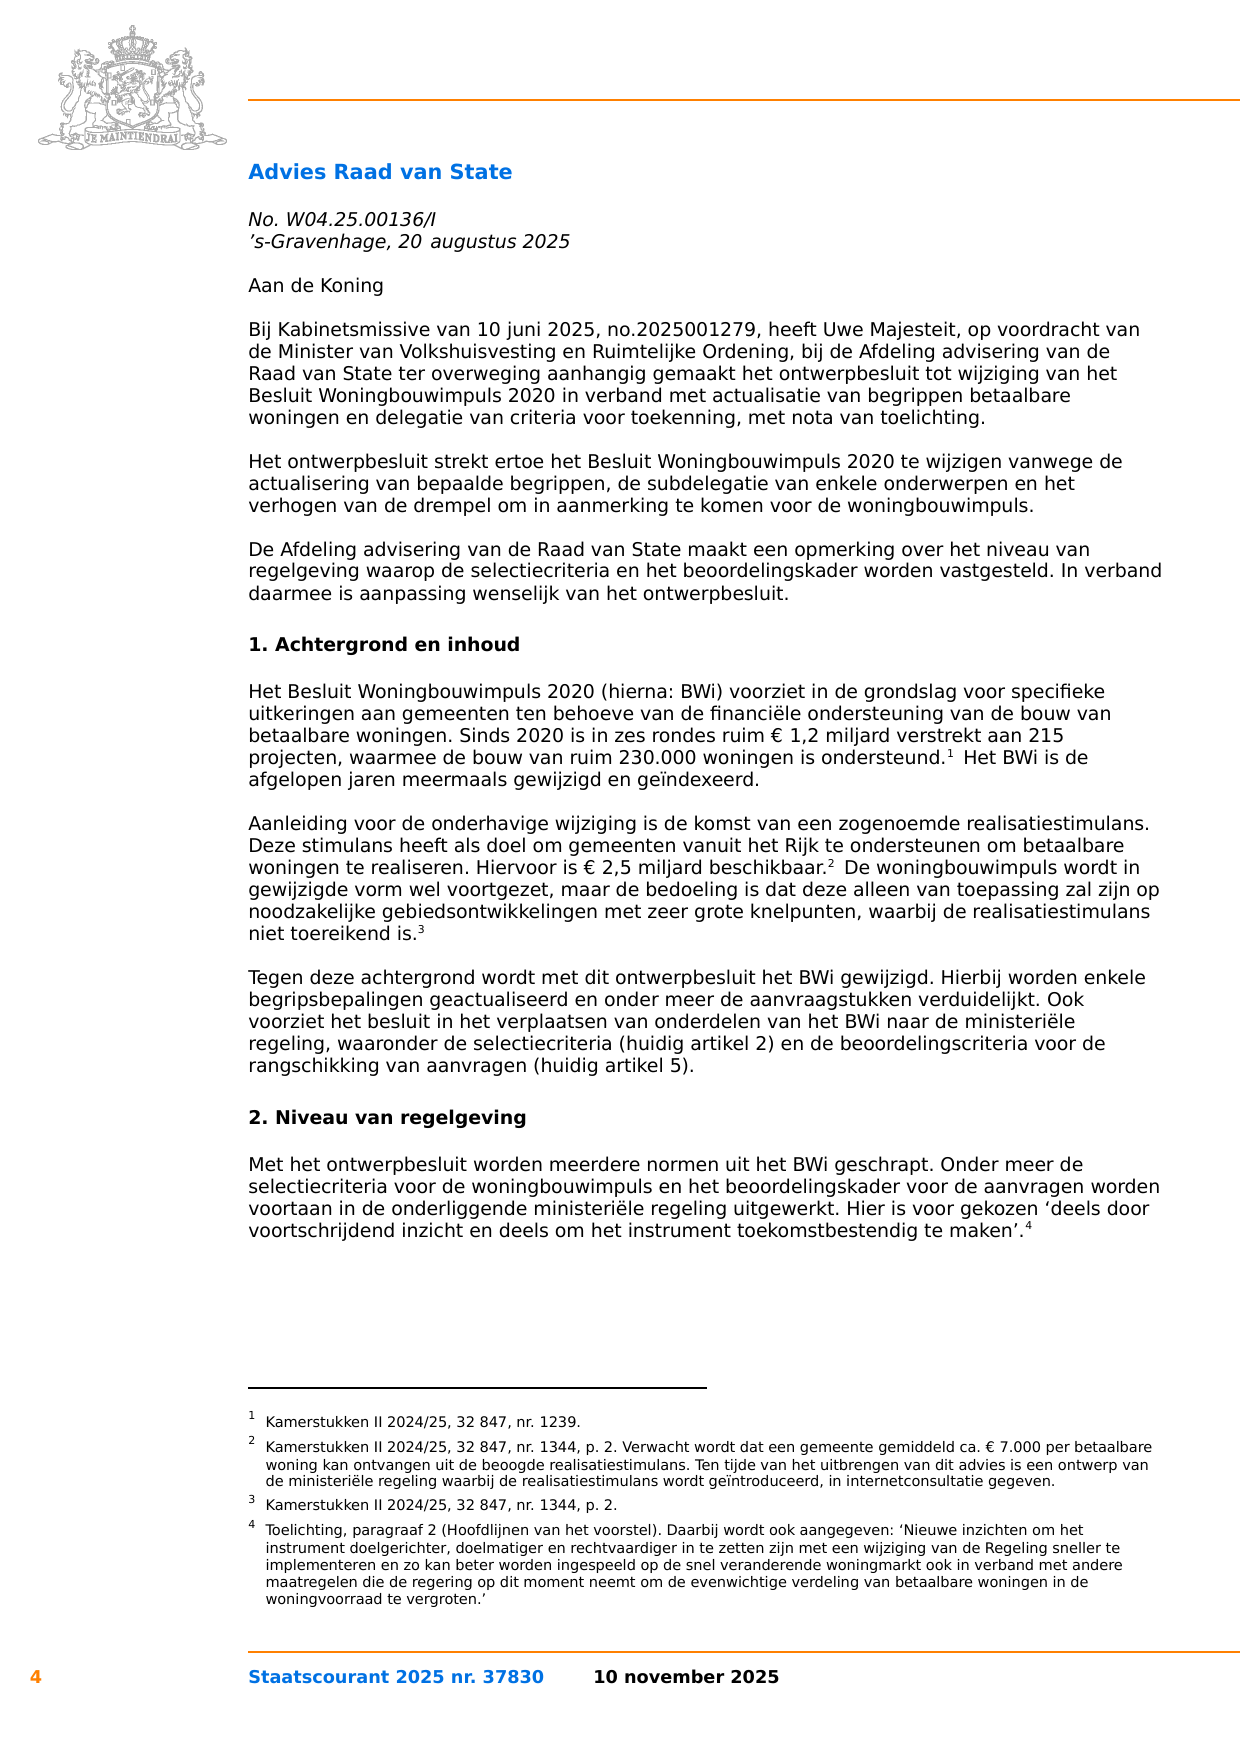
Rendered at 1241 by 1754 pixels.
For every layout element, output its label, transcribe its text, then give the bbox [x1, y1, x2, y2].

text Met het ontwerpbesluit worden meerdere normen uit het BWi geschrapt. Onder meer de selectiecriteria voor de woningbouwimpuls en het beoordelingskader voor de aanvragen worden voortaan in de onderliggende ministeriële regeling uitgewerkt. Hier is voor gekozen ‘deels door voortschrijdend inzicht en deels om het instrument toekomstbestendig te maken’. [248, 1154, 1163, 1242]
text No. W04.25.00136/I [248, 209, 1163, 231]
text Bij Kabinetsmissive van 10 juni 2025, no.2025001279, heeft Uwe Majesteit, op voordracht van de Minister van Volkshuisvesting en Ruimtelijke Ordening, bij de Afdeling advisering van de Raad van State ter overweging aanhangig gemaakt het ontwerpbesluit tot wijziging van het Besluit Woningbouwimpuls 2020 in verband met actualisatie van begrippen betaalbare woningen en delegatie van criteria voor toekenning, met nota van toelichting. [248, 319, 1163, 429]
subtitle Advies Raad van State [248, 160, 1163, 184]
text Het ontwerpbesluit strekt ertoe het Besluit Woningbouwimpuls 2020 te wijzigen vanwege de actualisering van bepaalde begrippen, de subdelegatie van enkele onderwerpen en het verhogen van de drempel om in aanmerking te komen voor de woningbouwimpuls. [248, 451, 1163, 517]
text Toelichting, paragraaf 2 (Hoofdlijnen van het voorstel). Daarbij wordt ook aangegeven: ‘Nieuwe inzichten om het instrument doelgerichter, doelmatiger en rechtvaardiger in te zetten zijn met een wijziging van de Regeling sneller te implementeren en zo kan beter worden ingespeeld op de snel veranderende woningmarkt ook in verband met andere maatregelen die de regering op dit moment neemt om de evenwichtige verdeling van betaalbare woningen in de woningvoorraad te vergroten.’ [248, 1518, 1163, 1608]
text De Afdeling advisering van de Raad van State maakt een opmerking over het niveau van regelgeving waarop de selectiecriteria en het beoordelingskader worden vastgesteld. In verband daarmee is aanpassing wenselijk van het ontwerpbesluit. [248, 538, 1163, 604]
text Aanleiding voor de onderhavige wijziging is de komst van een zogenoemde realisatiestimulans. Deze stimulans heeft als doel om gemeenten vanuit het Rijk te ondersteunen om betaalbare woningen te realiseren. Hiervoor is € 2,5 miljard beschikbaar. De woningbouwimpuls wordt in gewijzigde vorm wel voortgezet, maar de bedoeling is dat deze alleen van toepassing zal zijn op noodzakelijke gebiedsontwikkelingen met zeer grote knelpunten, waarbij de realisatiestimulans niet toereikend is. [248, 813, 1163, 945]
subtitle 1. Achtergrond en inhoud [248, 634, 1163, 656]
text Kamerstukken II 2024/25, 32 847, nr. 1239. [248, 1409, 1163, 1432]
picture [38, 25, 227, 150]
text ’s-Gravenhage, 20 augustus 2025 [248, 231, 1163, 253]
text Kamerstukken II 2024/25, 32 847, nr. 1344, p. 2. [248, 1493, 1163, 1515]
text Het Besluit Woningbouwimpuls 2020 (hierna: BWi) voorziet in de grondslag voor specifieke uitkeringen aan gemeenten ten behoeve van de financiële ondersteuning van de bouw van betaalbare woningen. Sinds 2020 is in zes rondes ruim € 1,2 miljard verstrekt aan 215 projecten, waarmee de bouw van ruim 230.000 woningen is ondersteund. Het BWi is de afgelopen jaren meermaals gewijzigd en geïndexeerd. [248, 681, 1163, 791]
text Kamerstukken II 2024/25, 32 847, nr. 1344, p. 2. Verwacht wordt dat een gemeente gemiddeld ca. € 7.000 per betaalbare woning kan ontvangen uit de beoogde realisatiestimulans. Ten tijde van het uitbrengen van dit advies is een ontwerp van de ministeriële regeling waarbij de realisatiestimulans wordt geïntroduceerd, in internetconsultatie gegeven. [248, 1434, 1163, 1490]
text Tegen deze achtergrond wordt met dit ontwerpbesluit het BWi gewijzigd. Hierbij worden enkele begripsbepalingen geactualiseerd en onder meer de aanvraagstukken verduidelijkt. Ook voorziet het besluit in het verplaatsen van onderdelen van het BWi naar de ministeriële regeling, waaronder de selectiecriteria (huidig artikel 2) en de beoordelingscriteria voor de rangschikking van aanvragen (huidig artikel 5). [248, 967, 1163, 1077]
subtitle 2. Niveau van regelgeving [248, 1107, 1163, 1129]
text Aan de Koning [248, 275, 1163, 297]
